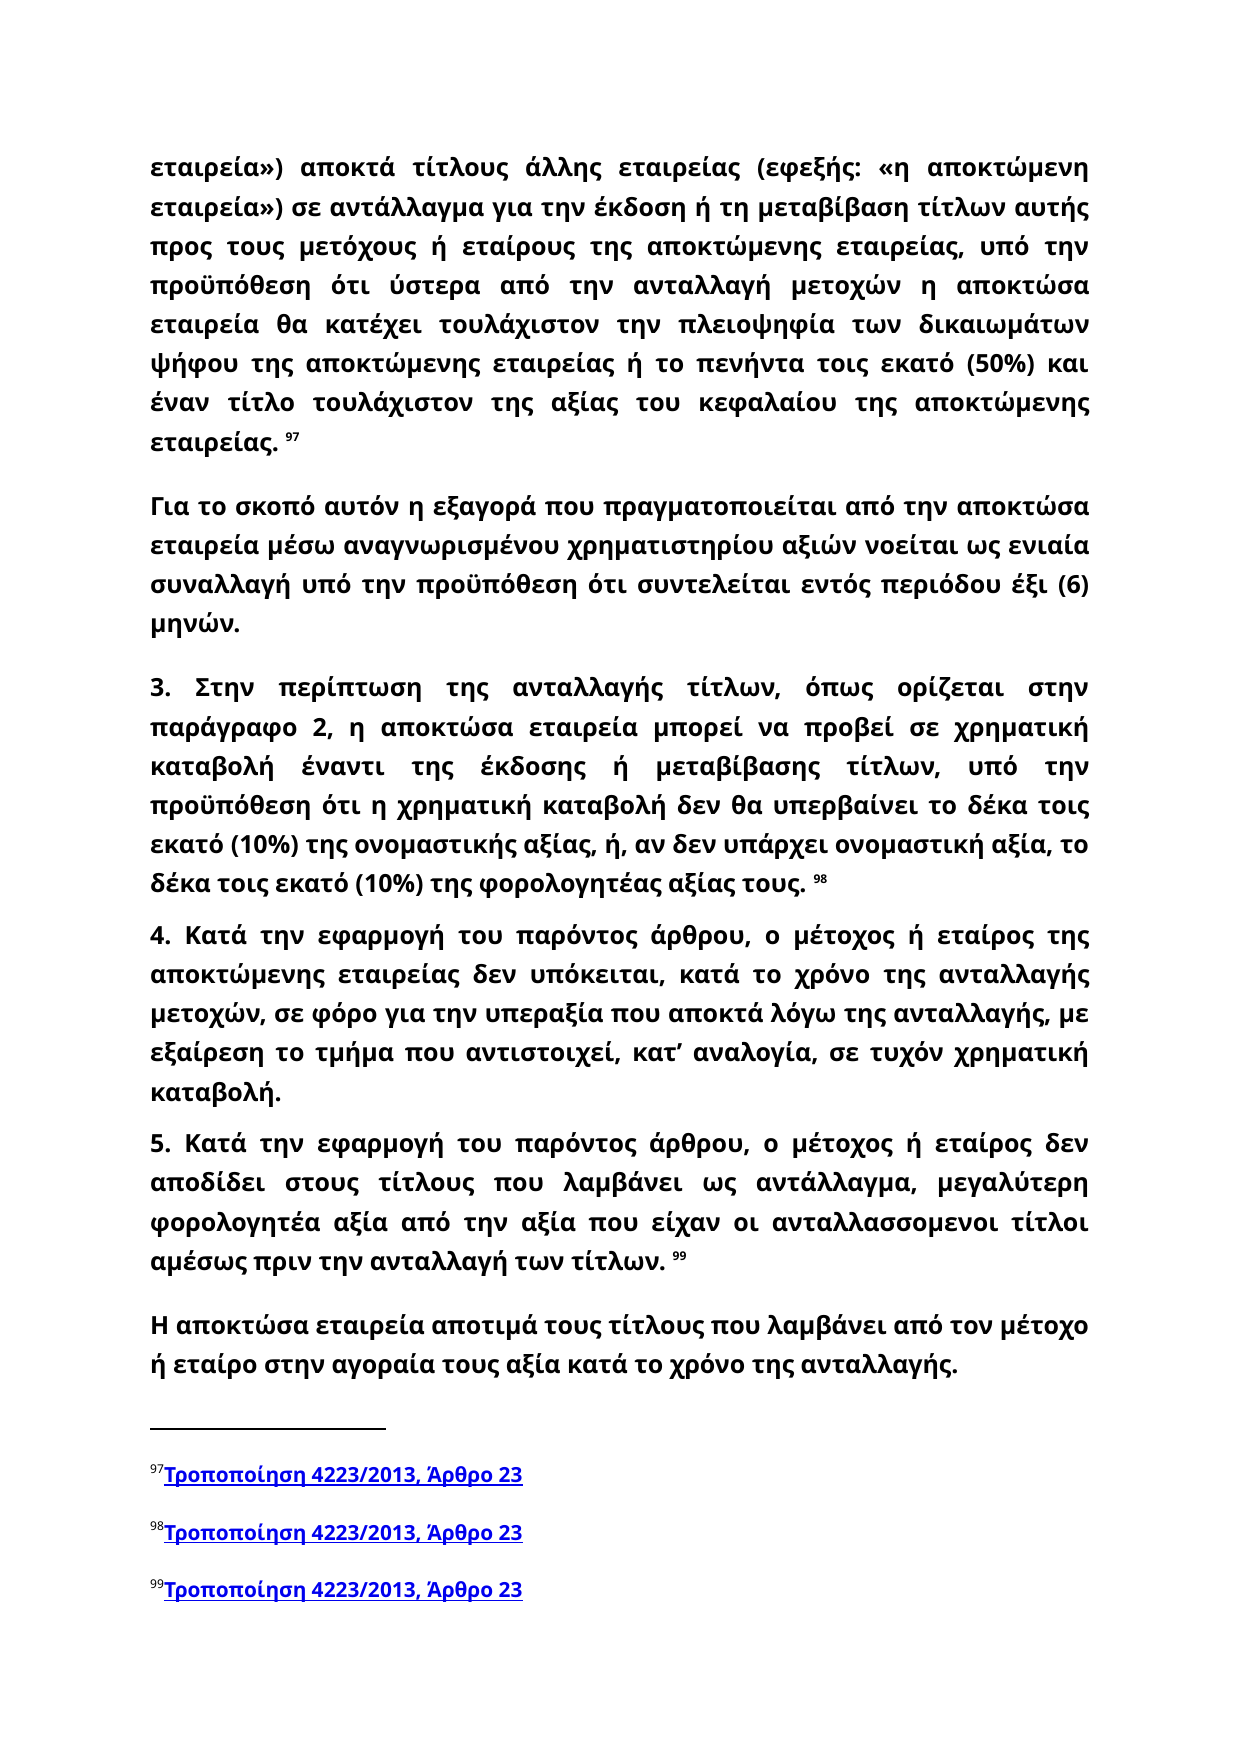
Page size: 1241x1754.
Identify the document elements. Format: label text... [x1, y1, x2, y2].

text Τροποποίηση 4223/2013, Άρθρο 23 [150, 1518, 1090, 1546]
text 3. Στην περίπτωση της ανταλλαγής τίτλων, όπως ορίζεται στην παράγραφο 2, η αποκτώσα εταιρεία μπορεί να προβεί σε χρηματική καταβολή έναντι της έκδοσης ή μεταβίβασης τίτλων, υπό την προϋπόθεση ότι η χρηματική καταβολή δεν θα υπερβαίνει το δέκα τοις εκατό (10%) της ονομαστικής αξίας, ή, αν δεν υπάρχει ονομαστική αξία, το δέκα τοις εκατό (10%) της φορολογητέας αξίας τους. [150, 670, 1090, 900]
text Τροποποίηση 4223/2013, Άρθρο 23 [150, 1460, 1090, 1489]
text Για το σκοπό αυτόν η εξαγορά που πραγματοποιείται από την αποκτώσα εταιρεία μέσω αναγνωρισμένου χρηματιστηρίου αξιών νοείται ως ενιαία συναλλαγή υπό την προϋπόθεση ότι συντελείται εντός περιόδου έξι (6) μηνών. [150, 488, 1090, 640]
text Τροποποίηση 4223/2013, Άρθρο 23 [150, 1576, 1090, 1604]
text εταιρεία») αποκτά τίτλους άλλης εταιρείας (εφεξής: «η αποκτώμενη εταιρεία») σε αντάλλαγμα για την έκδοση ή τη μεταβίβαση τίτλων αυτής προς τους μετόχους ή εταίρους της αποκτώμενης εταιρείας, υπό την προϋπόθεση ότι ύστερα από την ανταλλαγή μετοχών η αποκτώσα εταιρεία θα κατέχει τουλάχιστον την πλειοψηφία των δικαιωμάτων ψήφου της αποκτώμενης εταιρείας ή το πενήντα τοις εκατό (50%) και έναν τίτλο τουλάχιστον της αξίας του κεφαλαίου της αποκτώμενης εταιρείας. [150, 150, 1090, 458]
text Η αποκτώσα εταιρεία αποτιμά τους τίτλους που λαμβάνει από τον μέτοχο ή εταίρο στην αγοραία τους αξία κατά το χρόνο της ανταλλαγής. [150, 1307, 1090, 1381]
text 5. Κατά την εφαρμογή του παρόντος άρθρου, ο μέτοχος ή εταίρος δεν αποδίδει στους τίτλους που λαμβάνει ως αντάλλαγμα, μεγαλύτερη φορολογητέα αξία από την αξία που είχαν οι ανταλλασσομενοι τίτλοι αμέσως πριν την ανταλλαγή των τίτλων. [150, 1126, 1090, 1277]
text 4. Κατά την εφαρμογή του παρόντος άρθρου, ο μέτοχος ή εταίρος της αποκτώμενης εταιρείας δεν υπόκειται, κατά το χρόνο της ανταλλαγής μετοχών, σε φόρο για την υπεραξία που αποκτά λόγω της ανταλλαγής, με εξαίρεση το τμήμα που αντιστοιχεί, κατ’ αναλογία, σε τυχόν χρηματική καταβολή. [150, 917, 1090, 1108]
